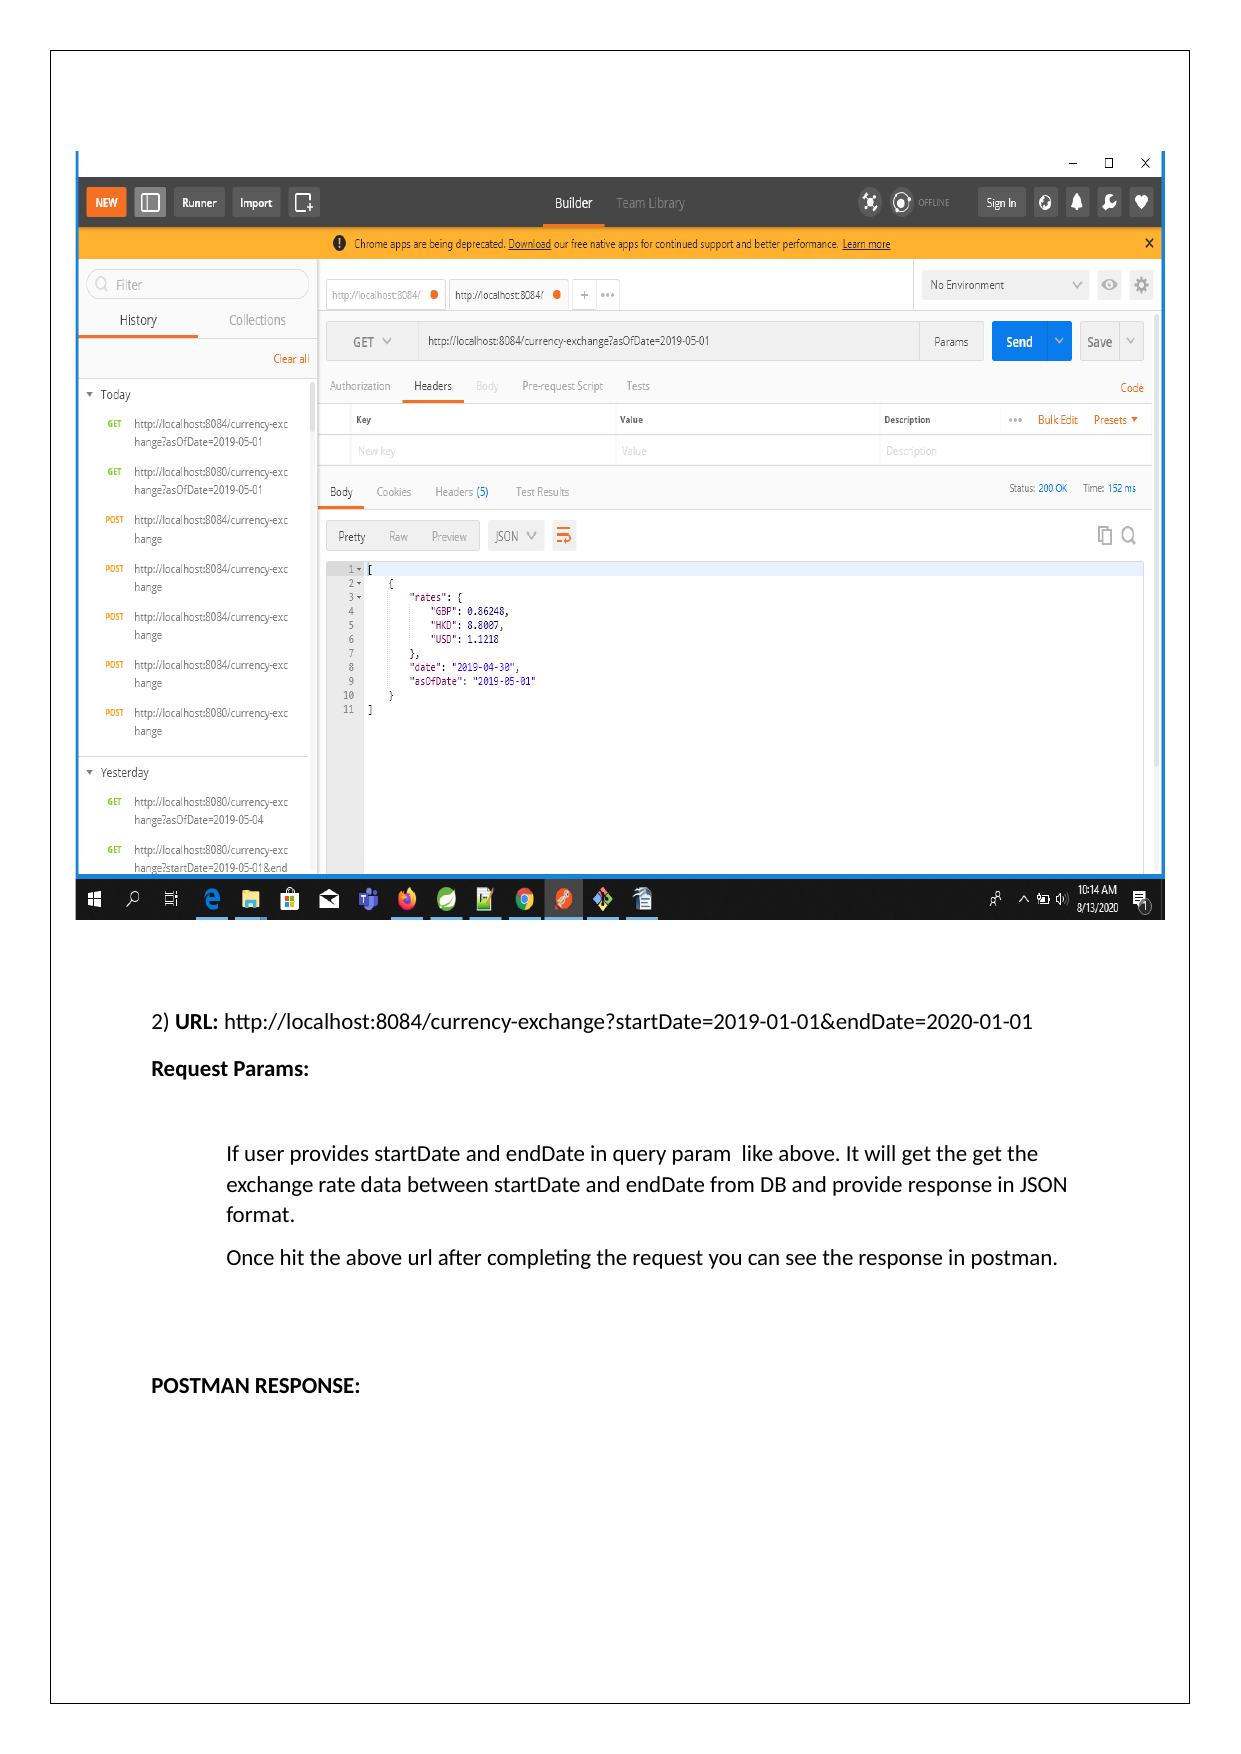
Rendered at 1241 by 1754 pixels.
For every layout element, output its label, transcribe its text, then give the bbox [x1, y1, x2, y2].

list Once hit the above url after completing the request you can see the response in postman. [188, 1243, 1089, 1271]
text 2) URL: http://localhost:8084/currency-exchange?startDate=2019-01-01&endDate=2020-01-01 [151, 1007, 1089, 1035]
text Request Params: [151, 1054, 1089, 1082]
text POSTMAN RESPONSE: [151, 1371, 1089, 1399]
list If user provides startDate and endDate in query param like above. It will get the get the exchange rate data between startDate and endDate from DB and provide response in JSON format. [188, 1139, 1089, 1228]
picture [75, 151, 1165, 920]
